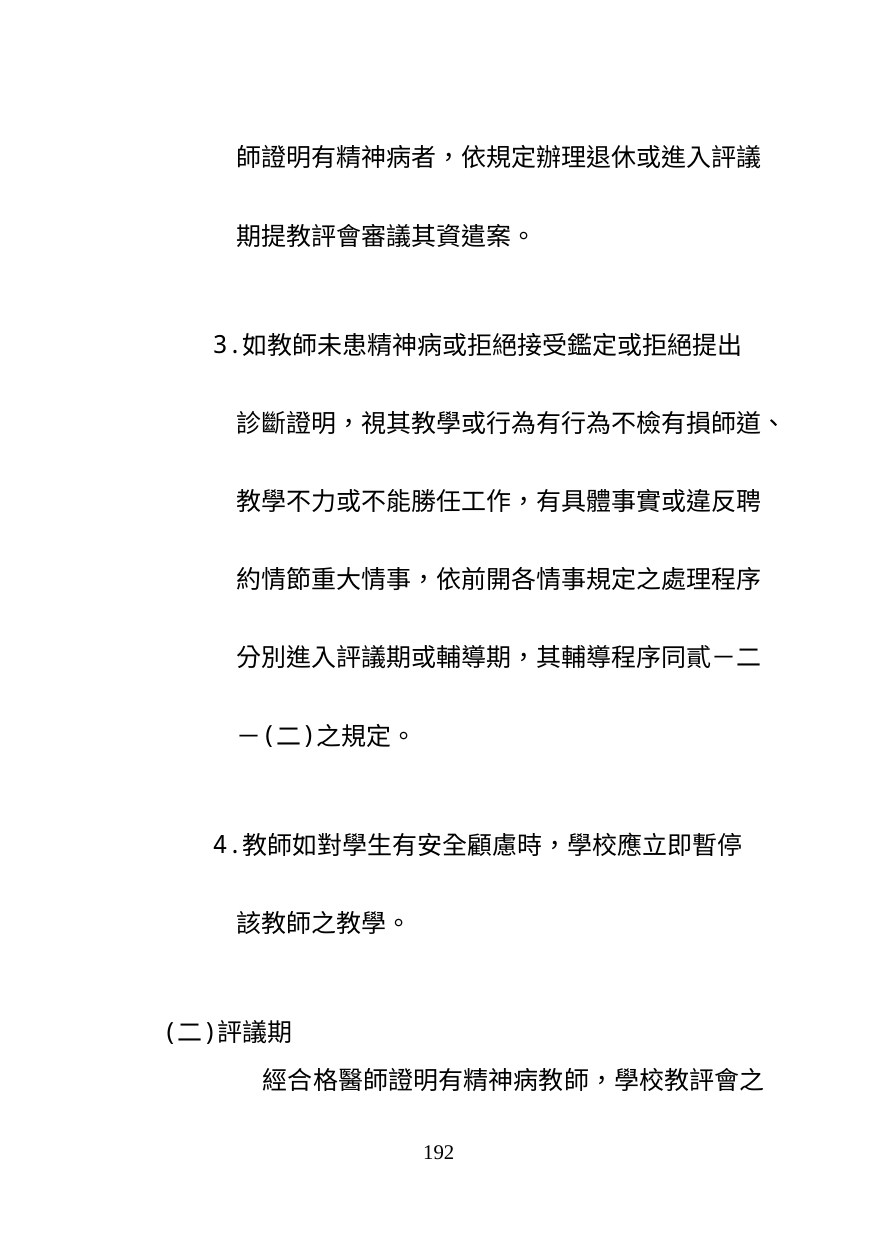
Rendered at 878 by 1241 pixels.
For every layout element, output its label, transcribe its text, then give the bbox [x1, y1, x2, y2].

text (二)評議期 [112, 989, 765, 1052]
text 4.教師如對學生有安全顧慮時，學校應立即暫停該教師之教學。 [112, 802, 765, 942]
text 經合格醫師證明有精神病教師，學校教評會之 [213, 1061, 765, 1097]
text 師證明有精神病者，依規定辦理退休或進入評議期提教評會審議其資遣案。 [112, 114, 765, 255]
text 3.如教師未患精神病或拒絕接受鑑定或拒絕提出診斷證明，視其教學或行為有行為不檢有損師道、教學不力或不能勝任工作，有具體事實或違反聘約情節重大情事，依前開各情事規定之處理程序分別進入評議期或輔導期，其輔導程序同貳－二－(二)之規定。 [112, 302, 765, 755]
